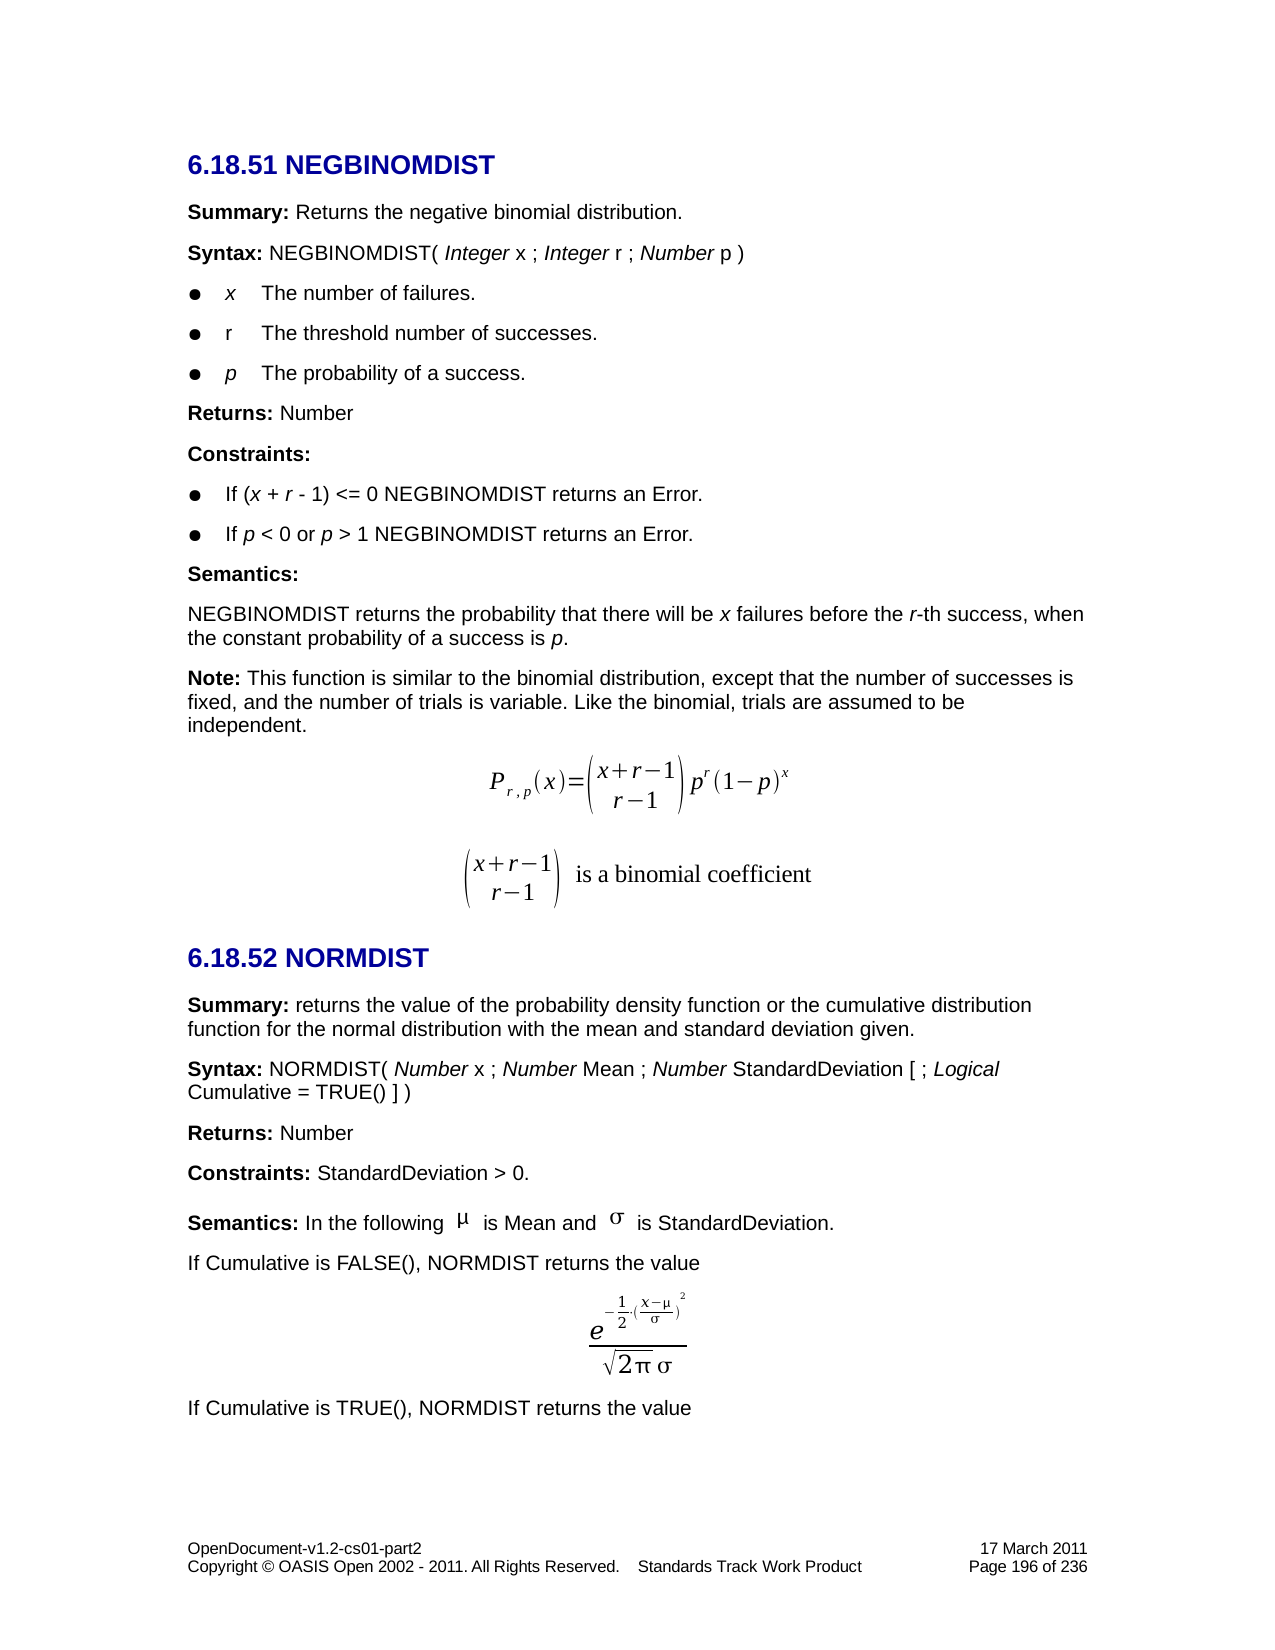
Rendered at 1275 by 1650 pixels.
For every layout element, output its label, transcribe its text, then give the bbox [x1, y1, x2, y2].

text Constraints: [187, 442, 1088, 466]
text Syntax: NEGBINOMDIST( Integer x ; Integer r ; Number p ) [187, 241, 1088, 264]
text Returns: Number [187, 402, 1088, 425]
list x The number of failures. [187, 281, 1088, 305]
text Returns: Number [187, 1121, 1088, 1144]
text NEGBINOMDIST returns the probability that there will be x failures before the r-th success, when the constant probability of a success is p. [187, 603, 1088, 650]
text Syntax: NORMDIST( Number x ; Number Mean ; Number StandardDeviation [ ; Logical Cumulative = TRUE() ] ) [187, 1057, 1088, 1104]
list p The probability of a success. [187, 362, 1088, 385]
text Constraints: StandardDeviation > 0. [187, 1161, 1088, 1185]
text If Cumulative is TRUE(), NORMDIST returns the value [187, 1396, 1088, 1419]
list If p < 0 or p > 1 NEGBINOMDIST returns an Error. [187, 522, 1088, 546]
subtitle NORMDIST [187, 943, 1088, 973]
list If (x + r - 1) <= 0 NEGBINOMDIST returns an Error. [187, 482, 1088, 506]
text If Cumulative is FALSE(), NORMDIST returns the value [187, 1252, 1088, 1275]
subtitle NEGBINOMDIST [187, 150, 1088, 180]
text Semantics: In the following is Mean and is StandardDeviation. [187, 1201, 1088, 1235]
text Note: This function is similar to the binomial distribution, except that the number of successes is fixed, and the number of trials is variable. Like the binomial, trials are assumed to be independent. [187, 667, 1088, 737]
text Summary: Returns the negative binomial distribution. [187, 201, 1088, 224]
list r The threshold number of successes. [187, 321, 1088, 345]
text Semantics: [187, 563, 1088, 586]
text Summary: returns the value of the probability density function or the cumulative distribution function for the normal distribution with the mean and standard deviation given. [187, 993, 1088, 1041]
